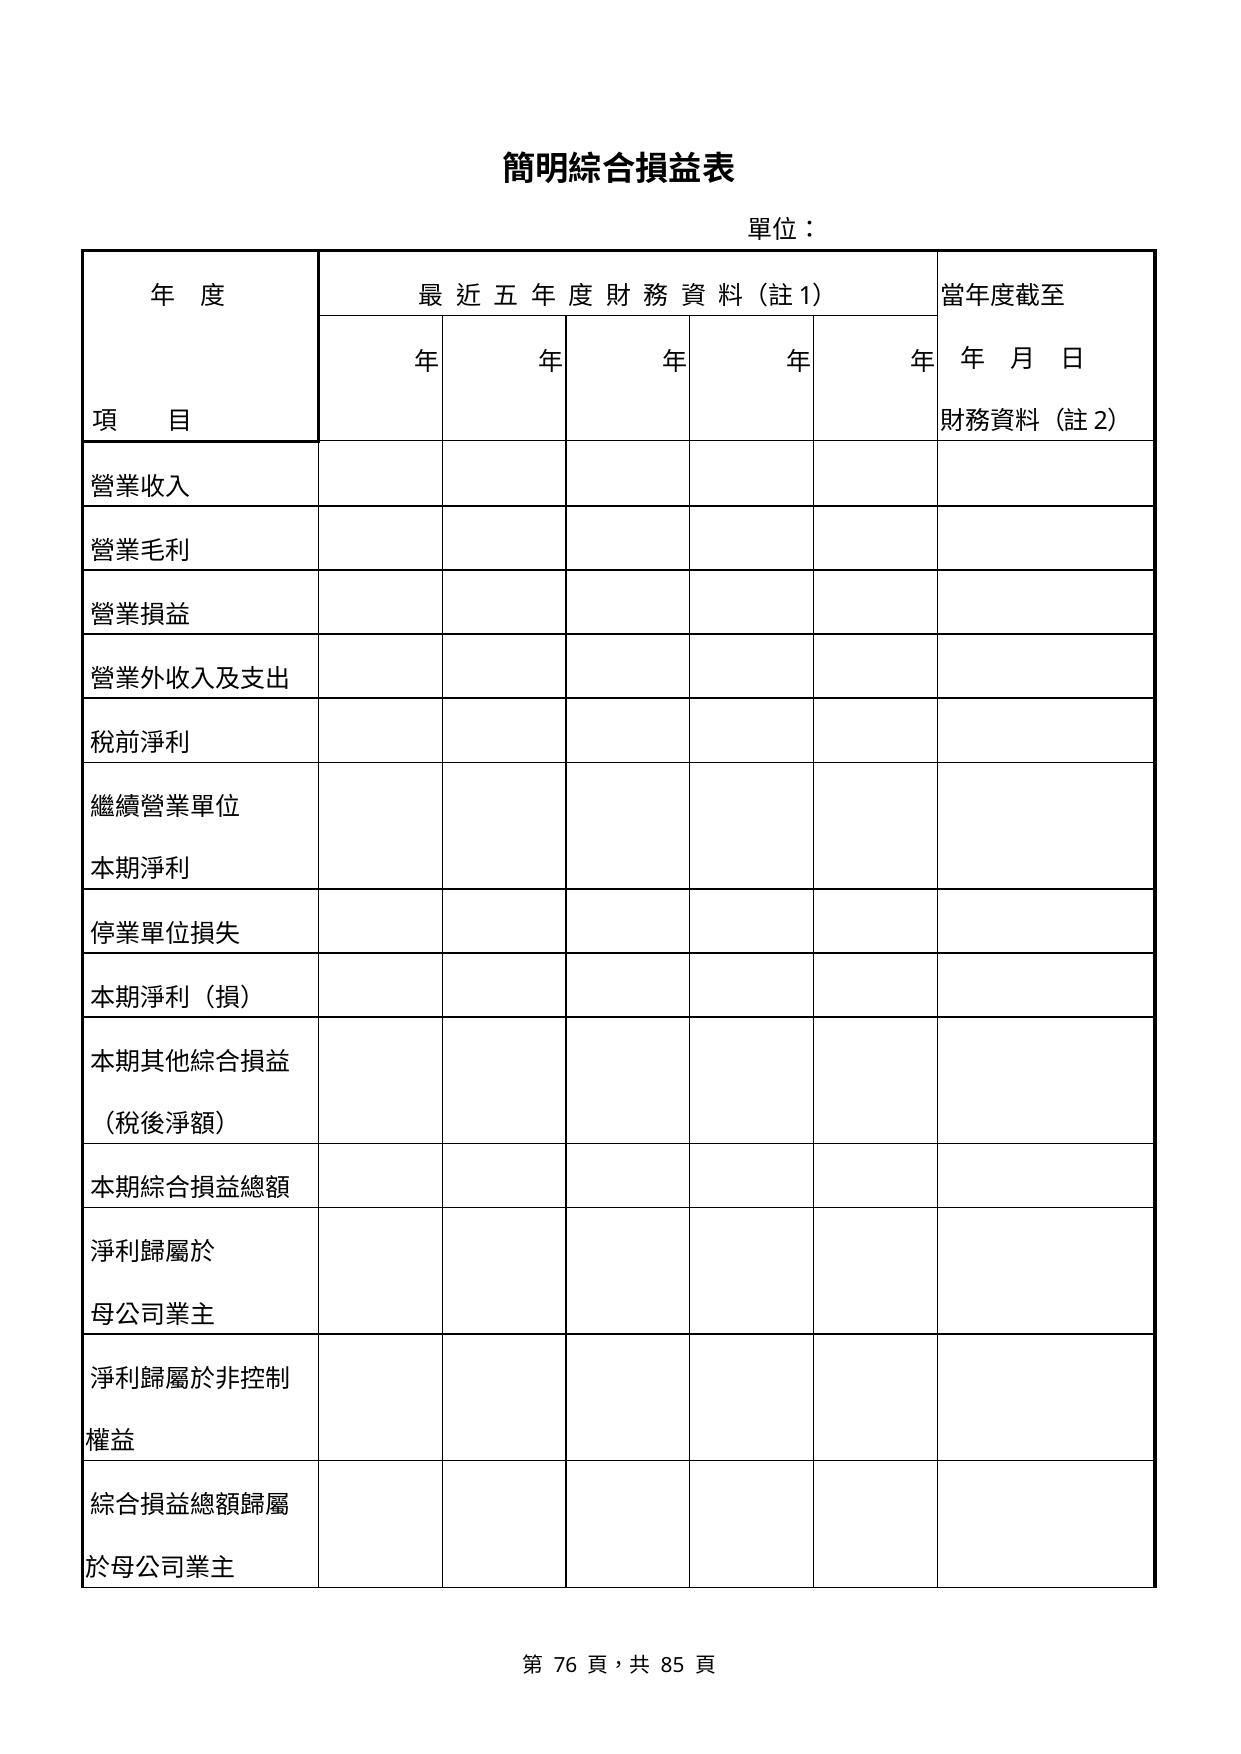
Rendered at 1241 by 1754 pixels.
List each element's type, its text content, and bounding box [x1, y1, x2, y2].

table_cell [567, 1335, 689, 1460]
table_cell [938, 763, 1153, 888]
table_cell [938, 1144, 1153, 1207]
table_cell 年 [814, 316, 937, 439]
table_header 當年度截至 年 月 日 財務資料（註2） [938, 252, 1153, 439]
table_cell [567, 954, 689, 1016]
table_cell [443, 1144, 565, 1207]
table_cell 營業外收入及支出 [84, 635, 318, 697]
table_cell [690, 1208, 813, 1333]
table_cell [814, 635, 937, 697]
table_cell [690, 1144, 813, 1207]
table_cell [567, 571, 689, 633]
table_cell 本期其他綜合損益 （稅後淨額） [84, 1018, 318, 1143]
table_cell [567, 1461, 689, 1586]
table_cell 營業收入 [84, 443, 318, 505]
table_cell [690, 699, 813, 761]
table_cell 年 [567, 316, 689, 439]
table_cell [814, 441, 937, 505]
table_cell [567, 1018, 689, 1143]
table_cell [938, 890, 1153, 952]
table_cell [690, 763, 813, 888]
table_cell [814, 571, 937, 633]
table_cell [690, 635, 813, 697]
table_cell 年 [320, 316, 442, 439]
table_header 年 度 項 目 [84, 252, 317, 439]
table_cell [690, 507, 813, 569]
table_cell [814, 1144, 937, 1207]
table_cell [319, 1018, 442, 1143]
table_cell [938, 441, 1153, 505]
table_cell [319, 1208, 442, 1333]
table_cell 年 [690, 316, 813, 439]
table_cell [443, 635, 565, 697]
table_cell [443, 890, 565, 952]
table_cell [319, 1461, 442, 1586]
table_cell [567, 763, 689, 888]
table_cell 稅前淨利 [84, 699, 318, 761]
table_cell [319, 507, 442, 569]
table_cell [814, 890, 937, 952]
table_cell [319, 441, 442, 505]
table_cell [567, 890, 689, 952]
table_cell [443, 1208, 565, 1333]
table_cell [443, 1461, 565, 1586]
table_cell [567, 1144, 689, 1207]
table_cell [690, 890, 813, 952]
table_cell [567, 507, 689, 569]
table_cell [814, 954, 937, 1016]
table_cell [690, 1335, 813, 1460]
table_cell [690, 954, 813, 1016]
table_cell [319, 699, 442, 761]
table_cell [567, 441, 689, 505]
table_cell [319, 571, 442, 633]
table_cell [938, 1461, 1153, 1586]
table_cell 綜合損益總額歸屬於母公司業主 [84, 1461, 318, 1586]
table_cell [814, 699, 937, 761]
table_cell [319, 763, 442, 888]
text 簡明綜合損益表 [75, 124, 1162, 186]
table_cell [319, 1144, 442, 1207]
table_cell [443, 1018, 565, 1143]
table_cell [690, 1461, 813, 1586]
table_cell [938, 1335, 1153, 1460]
table_cell [690, 571, 813, 633]
table_cell [814, 763, 937, 888]
table_cell [319, 635, 442, 697]
table_cell [690, 441, 813, 505]
table_cell [443, 699, 565, 761]
table_cell [443, 507, 565, 569]
text 單位： [75, 186, 1053, 249]
table_cell [938, 954, 1153, 1016]
table_cell [814, 1461, 937, 1586]
table_cell [319, 890, 442, 952]
table_cell 本期淨利（損） [84, 954, 318, 1016]
table_cell [938, 1208, 1153, 1333]
table_cell [319, 1335, 442, 1460]
table_cell 淨利歸屬於 母公司業主 [84, 1208, 318, 1333]
table_cell [443, 954, 565, 1016]
table_cell 年 [443, 316, 565, 439]
table_cell 繼續營業單位 本期淨利 [84, 763, 318, 888]
table_cell [938, 1018, 1153, 1143]
table_cell 本期綜合損益總額 [84, 1144, 318, 1207]
table_cell [690, 1018, 813, 1143]
table_cell [443, 571, 565, 633]
table_cell [443, 441, 565, 505]
table_cell [938, 635, 1153, 697]
table_cell [567, 635, 689, 697]
table_cell 營業毛利 [84, 507, 318, 569]
table_header 最 近 五 年 度 財 務 資 料（註1） [320, 252, 937, 314]
table_cell [567, 1208, 689, 1333]
table_cell [443, 763, 565, 888]
table_cell [938, 699, 1153, 761]
table_cell [814, 1208, 937, 1333]
table_cell [938, 507, 1153, 569]
table_cell [814, 1335, 937, 1460]
table_cell [319, 954, 442, 1016]
table_cell [814, 507, 937, 569]
table_cell [814, 1018, 937, 1143]
table_cell 營業損益 [84, 571, 318, 633]
table_cell 淨利歸屬於非控制權益 [84, 1335, 318, 1460]
table_cell 停業單位損失 [84, 890, 318, 952]
table_cell [567, 699, 689, 761]
table_cell [443, 1335, 565, 1460]
table_cell [938, 571, 1153, 633]
